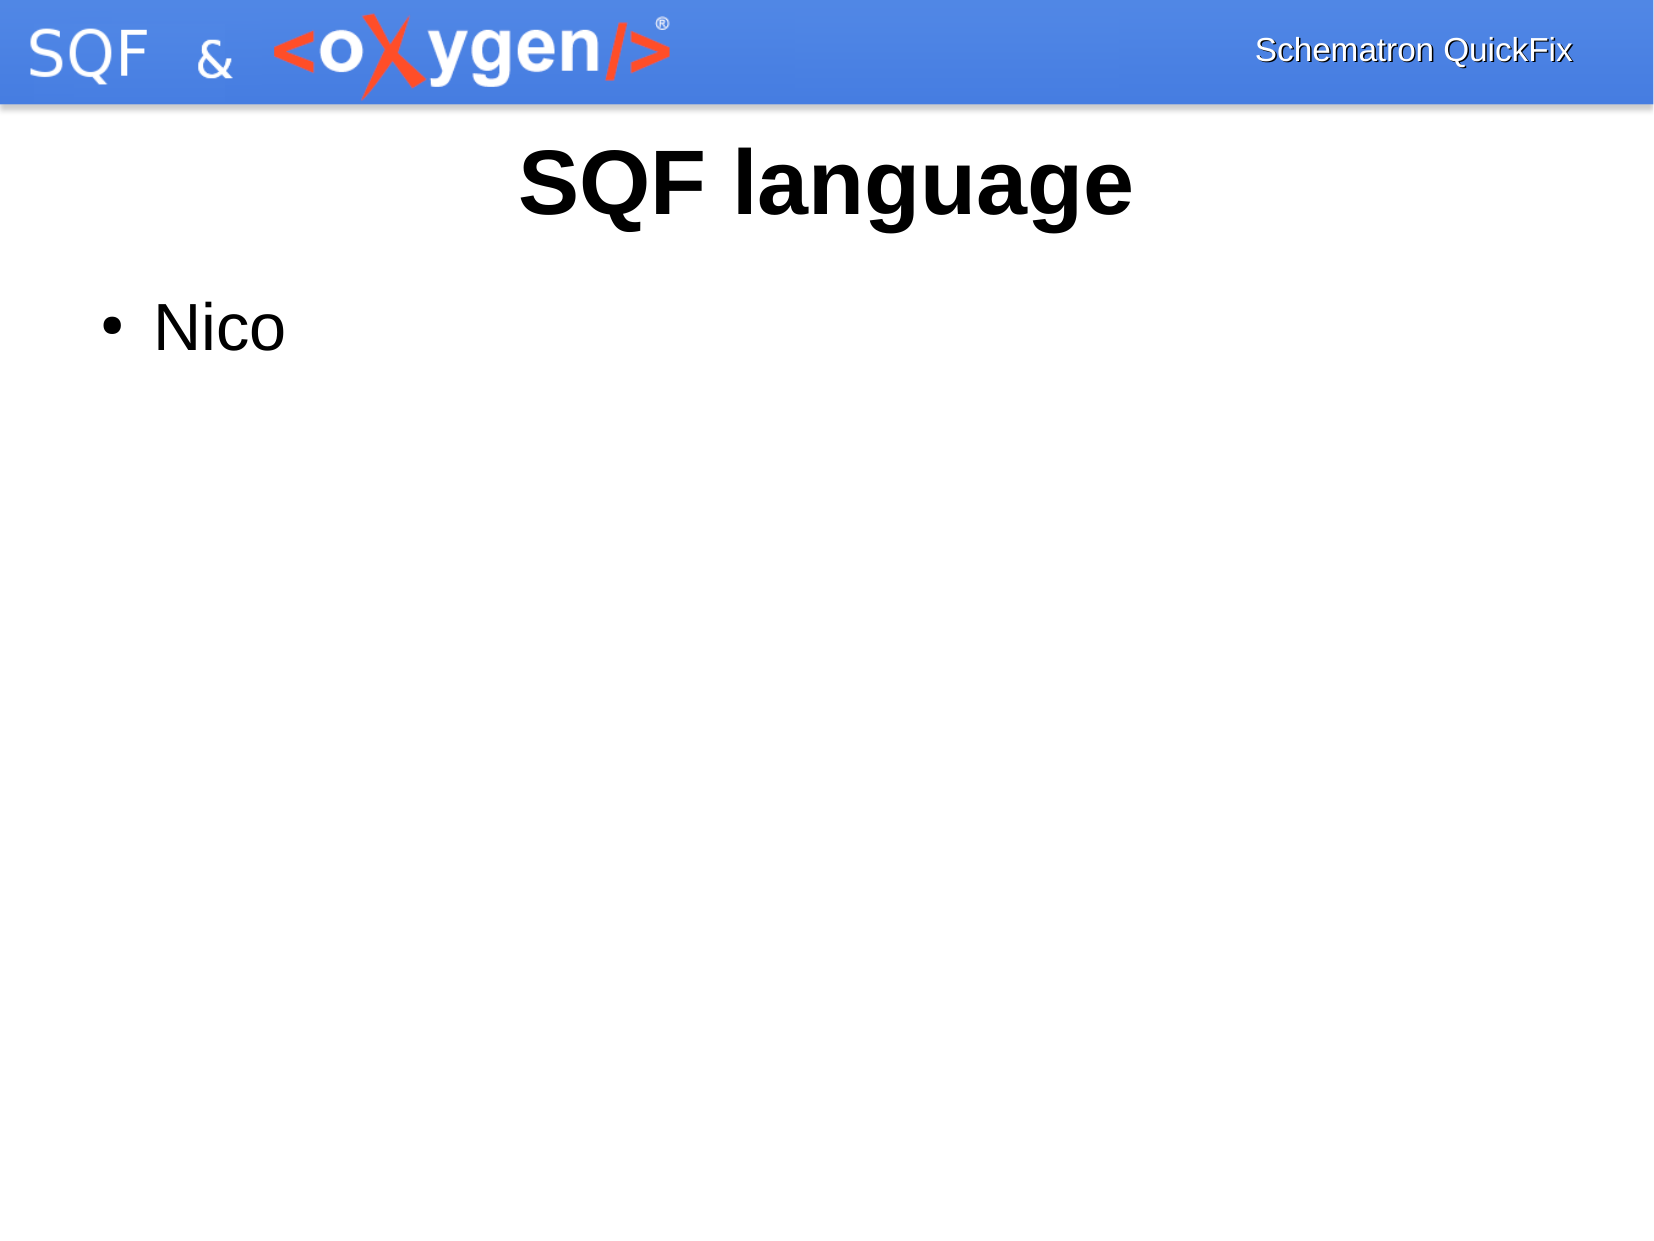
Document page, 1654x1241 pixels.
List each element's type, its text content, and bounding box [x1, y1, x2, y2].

list Nico [82, 290, 1571, 1010]
title SQF language [82, 78, 1571, 287]
picture [0, 0, 1654, 118]
